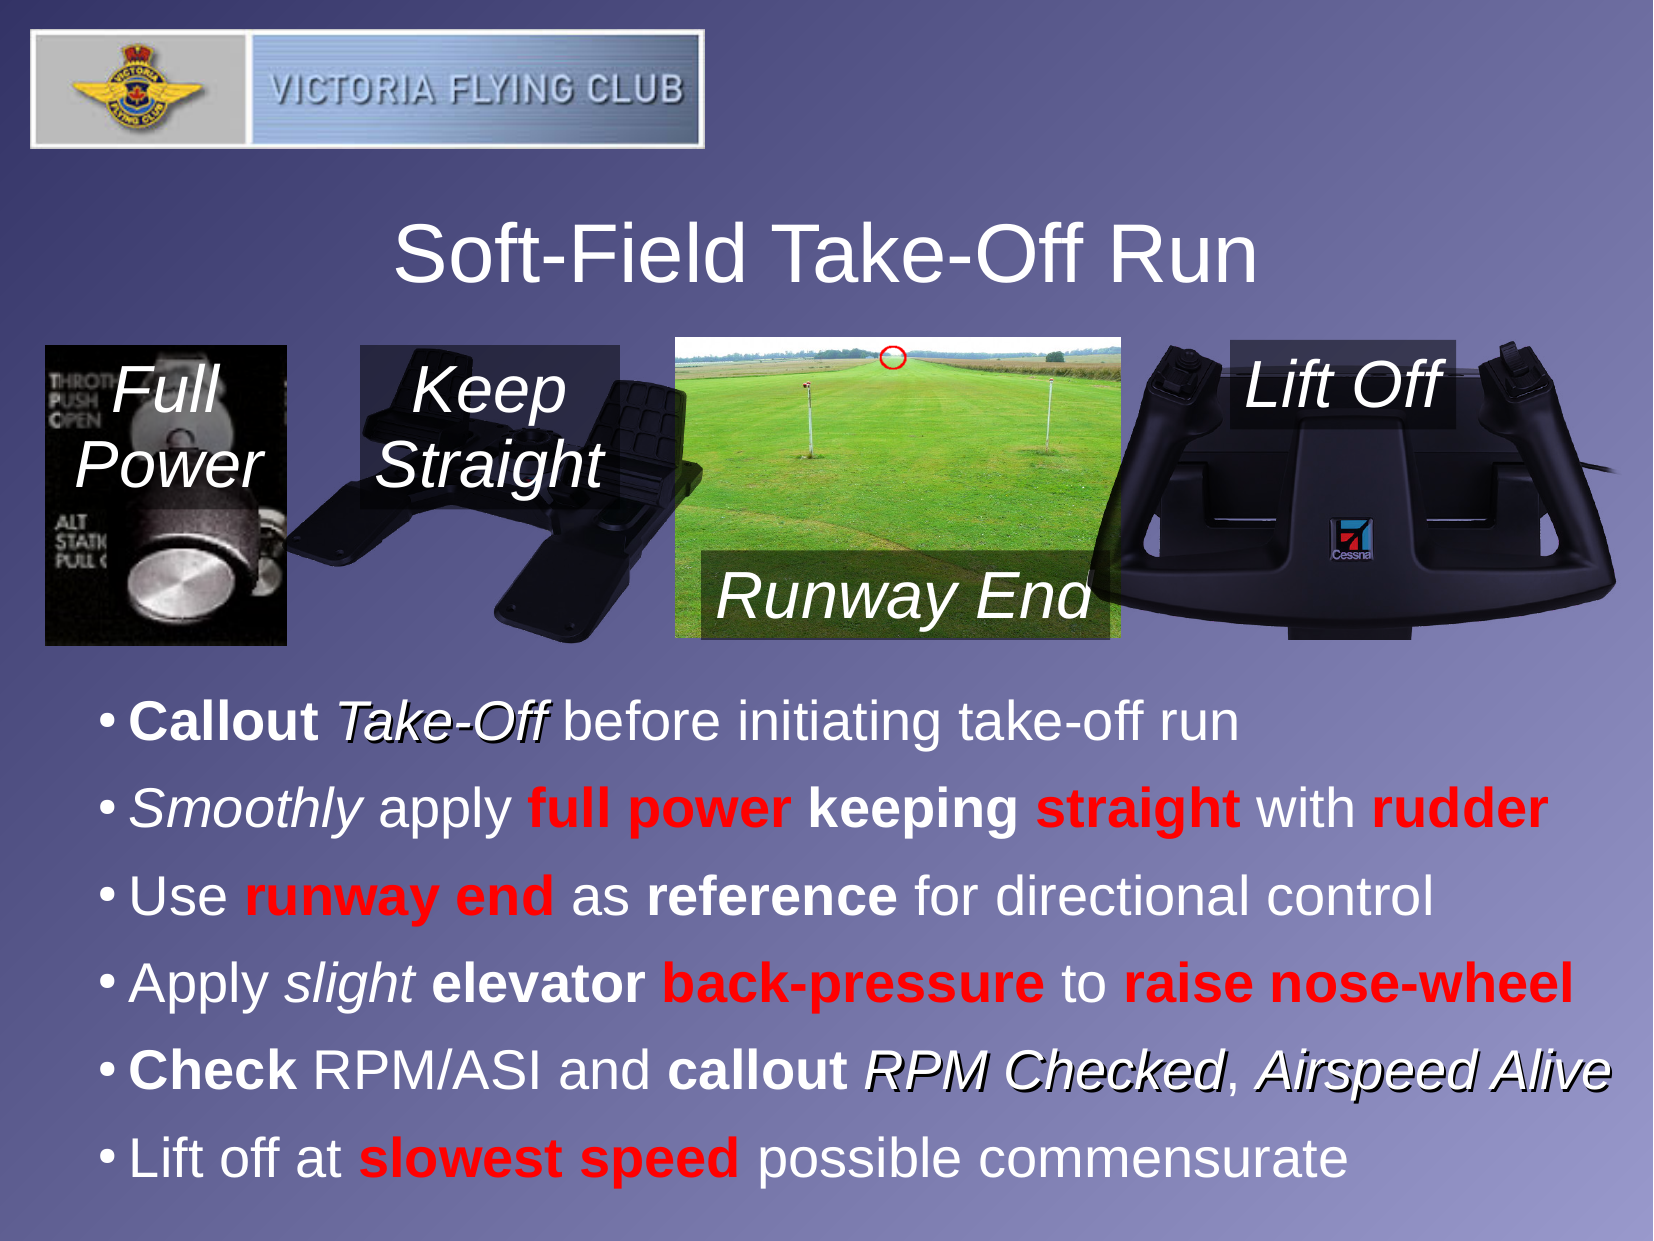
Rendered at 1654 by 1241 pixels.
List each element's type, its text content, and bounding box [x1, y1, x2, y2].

picture [45, 337, 1622, 646]
list Callout Take-Off before initiating take-off run Smoothly apply full power keeping straight with rudder Use runway end as reference for directional control Apply slight elevator back-pressure to raise nose-wheel Check RPM/ASI and callout RPM Checked, Airspeed Alive Lift off at slowest speed possible commensurate [82, 690, 1621, 1201]
text_box Lift Off [1230, 339, 1457, 430]
text_box Keep Straight [360, 345, 620, 510]
text_box Full Power [60, 345, 280, 510]
text_box Runway End [706, 550, 1080, 640]
picture [30, 29, 705, 149]
title Soft-Field Take-Off Run [82, 150, 1571, 345]
